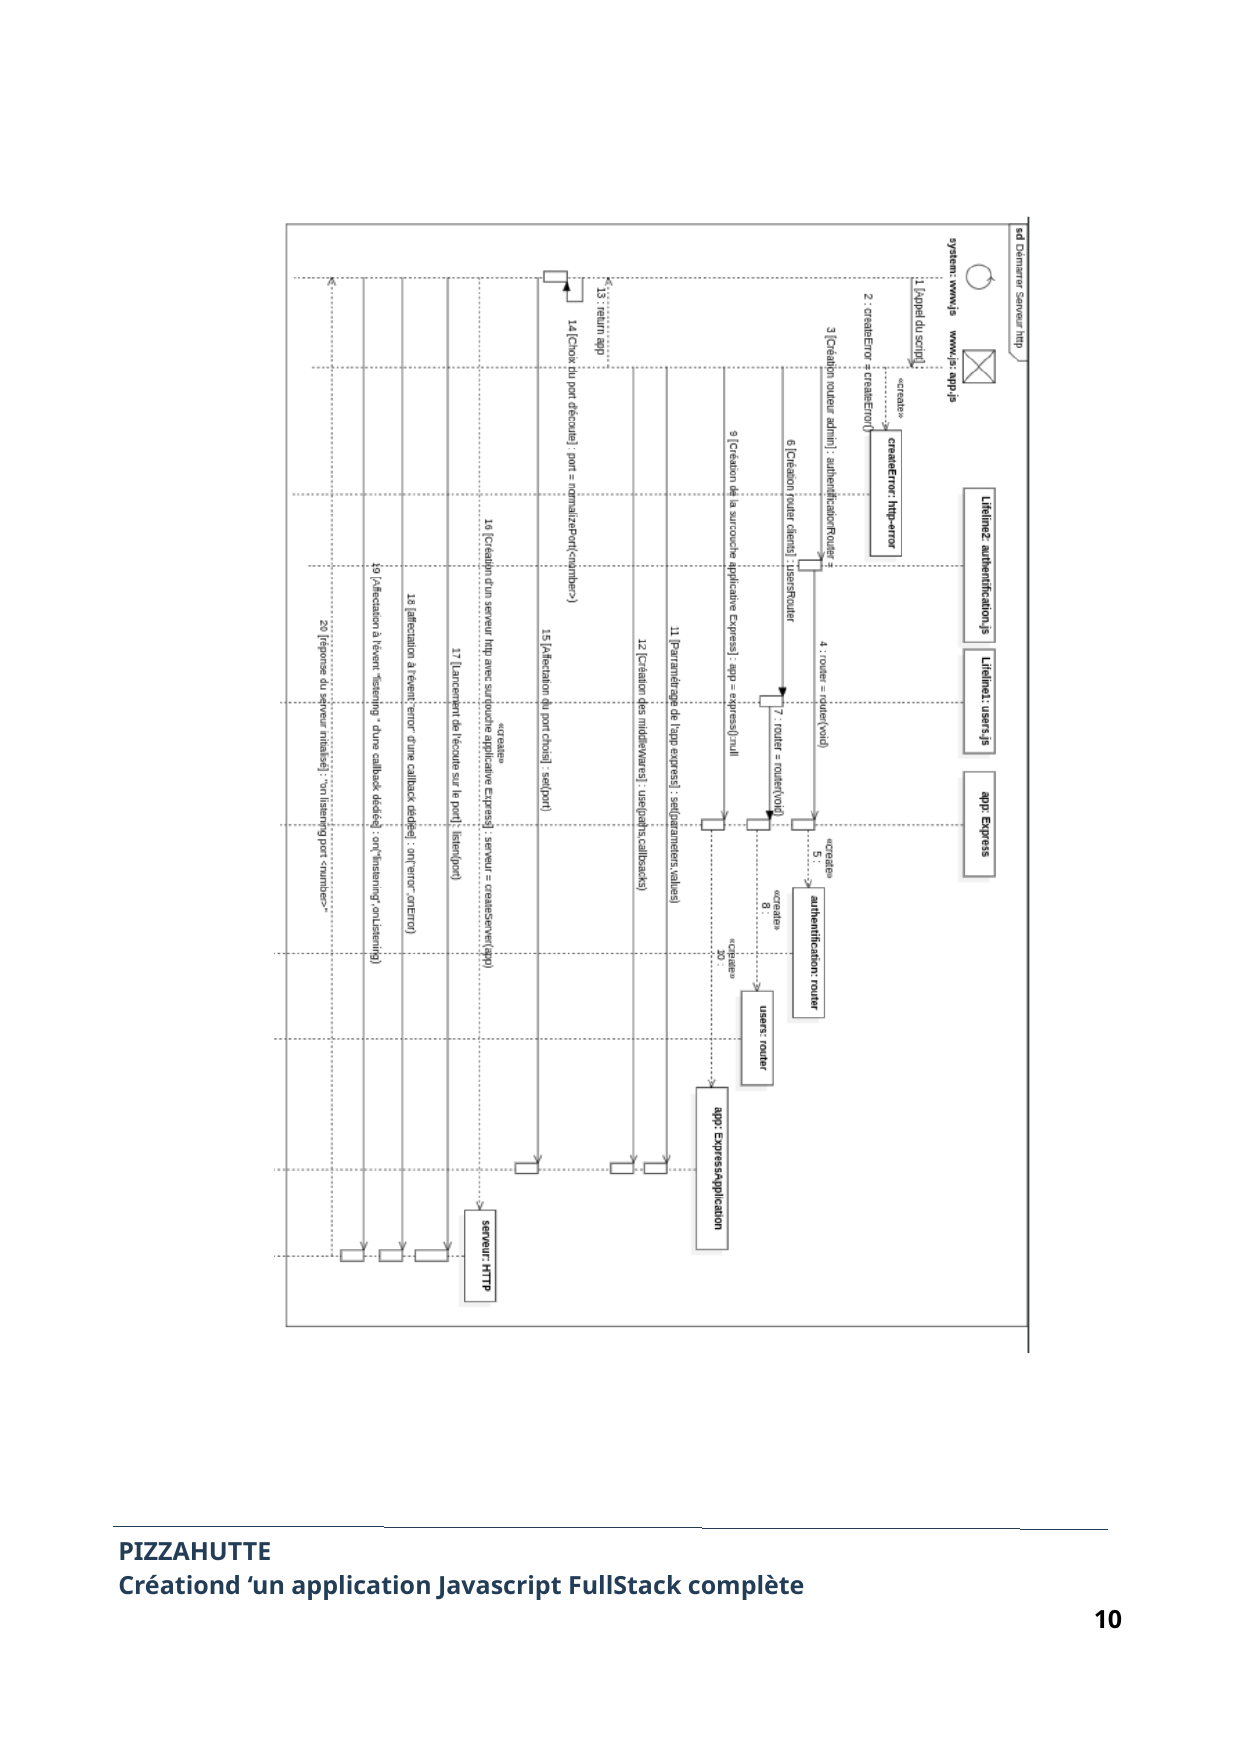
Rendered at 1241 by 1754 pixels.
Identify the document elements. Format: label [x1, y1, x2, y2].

picture [274, 218, 1030, 1353]
